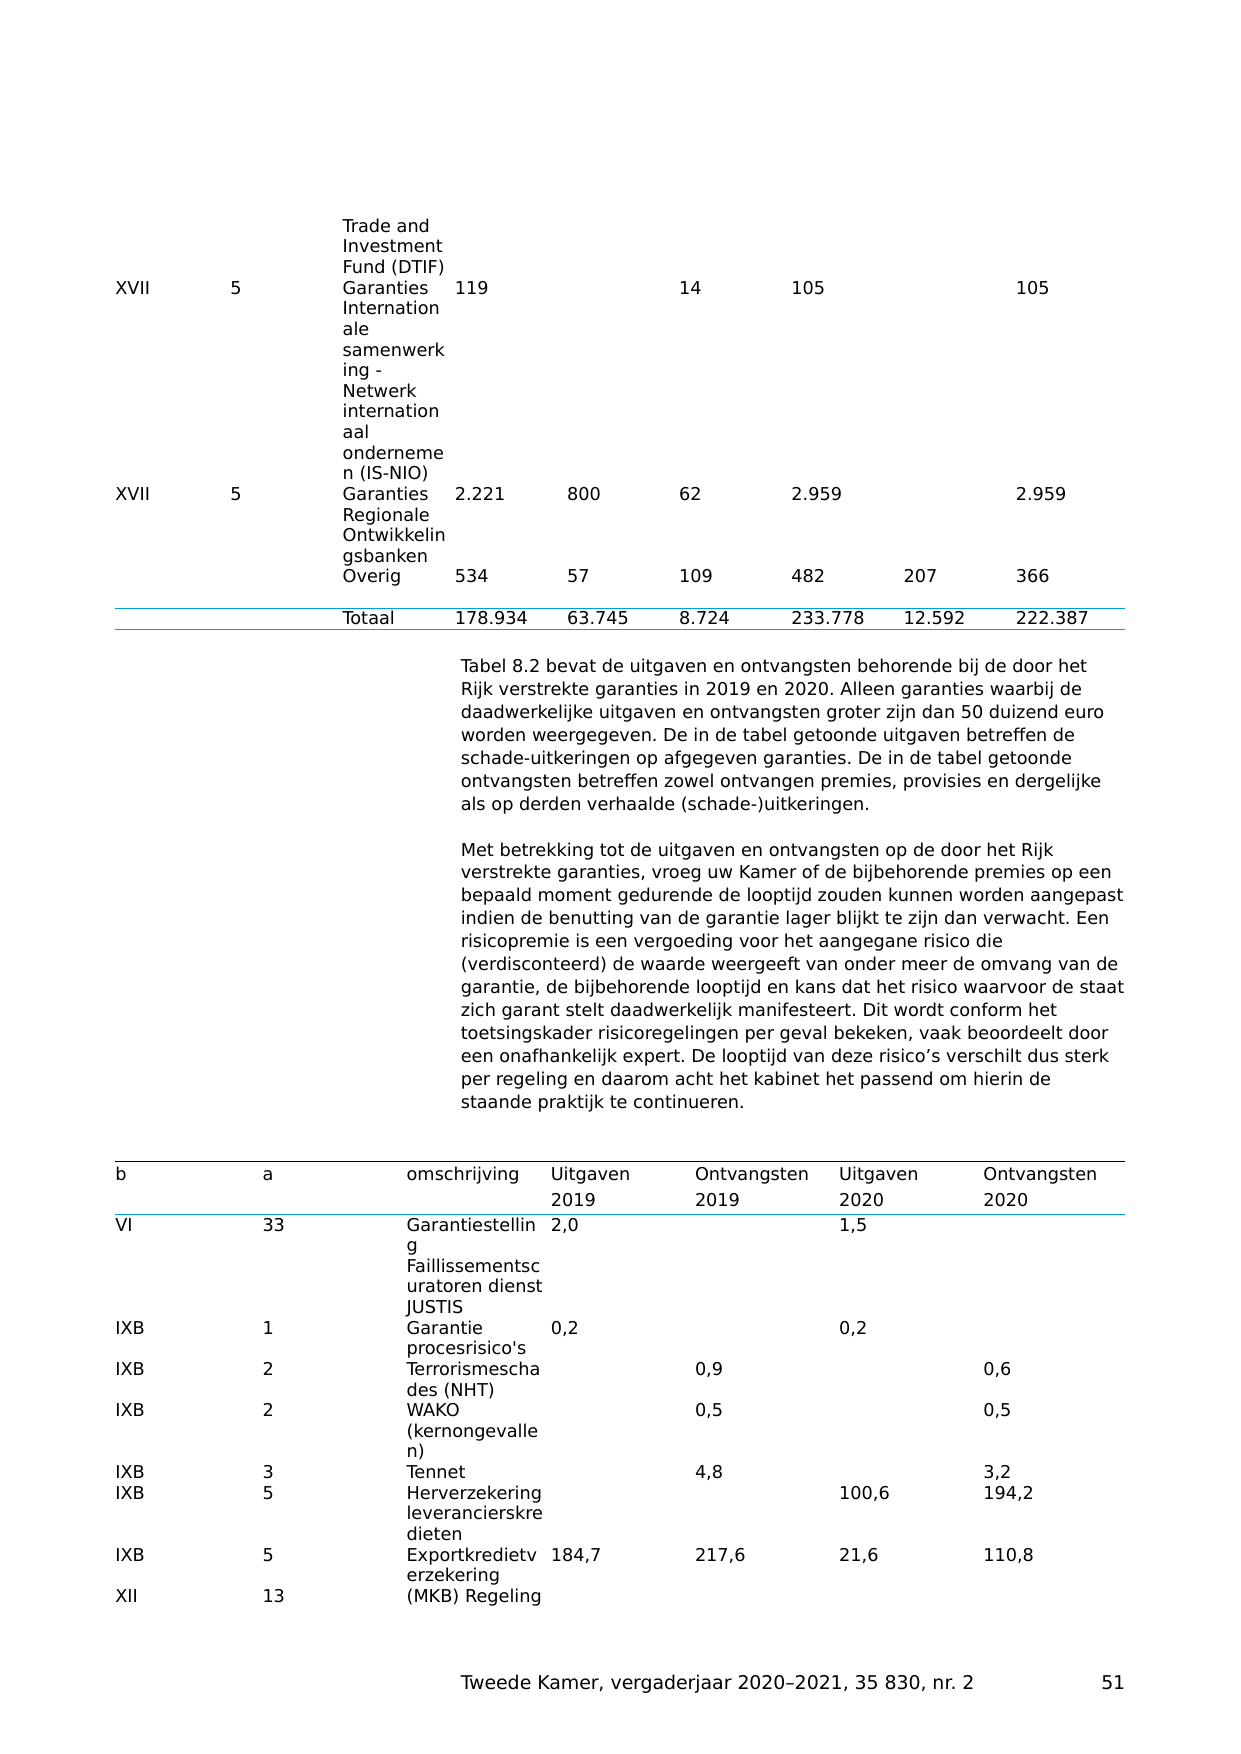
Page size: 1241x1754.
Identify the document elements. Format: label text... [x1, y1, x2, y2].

table_cell [548, 1586, 692, 1606]
table_cell 366 [1013, 566, 1125, 587]
table_cell Tennet [404, 1462, 548, 1483]
table_cell 0,2 [836, 1318, 980, 1359]
table_cell 63.745 [564, 609, 676, 629]
table_cell 2,0 [548, 1215, 692, 1318]
table_cell 207 [900, 566, 1013, 587]
table_cell 0,6 [980, 1359, 1125, 1400]
table_cell 184,7 [548, 1545, 692, 1586]
table_cell 178.934 [452, 609, 564, 629]
table_cell Garantiestelling Faillissementscuratoren dienst JUSTIS [404, 1215, 548, 1318]
table_cell [900, 484, 1013, 566]
table_cell [548, 1462, 692, 1483]
table_cell 3 [259, 1462, 403, 1483]
table_header Tabel 8.2 Uitgaven en ontvangsten op de door het rijk verstrekte garanties (in miljoenen euro) [115, 1136, 1125, 1161]
text Met betrekking tot de uitgaven en ontvangsten op de door het Rijk verstrekte garanties, vroeg uw Kamer of de bijbehorende premies op een bepaald moment gedurende de looptijd zouden kunnen worden aangepast indien de benutting van de garantie lager blijkt te zijn dan verwacht. Een risicopremie is een vergoeding voor het aangegane risico die (verdisconteerd) de waarde weergeeft van onder meer de omvang van de garantie, de bijbehorende looptijd en kans dat het risico waarvoor de staat zich garant stelt daadwerkelijk manifesteert. Dit wordt conform het toetsingskader risicoregelingen per geval bekeken, vaak beoordeelt door een onafhankelijk expert. De looptijd van deze risico’s verschilt dus sterk per regeling en daarom acht het kabinet het passend om hierin de staande praktijk te continueren. [461, 838, 1125, 1113]
table_cell Totaal [340, 609, 452, 629]
table_cell WAKO (kernongevallen) [404, 1400, 548, 1462]
table_cell [836, 1359, 980, 1400]
table_cell 105 [1013, 278, 1125, 484]
table_cell Uitgaven [836, 1162, 980, 1187]
table_cell XVII [115, 278, 227, 484]
table_cell 233.778 [788, 609, 900, 629]
table_cell 222.387 [1013, 609, 1125, 629]
table_cell Trade and Investment Fund (DTIF) [340, 216, 452, 278]
table_cell [227, 216, 339, 278]
table_cell 2019 [692, 1188, 836, 1214]
table_cell 105 [788, 278, 900, 484]
table_cell 0,5 [980, 1400, 1125, 1462]
table_cell 217,6 [692, 1545, 836, 1586]
table_cell [452, 216, 564, 278]
table_cell [564, 216, 676, 278]
table_cell [548, 1483, 692, 1544]
table_cell [980, 1318, 1125, 1359]
table_cell IXB [115, 1462, 259, 1483]
table_cell Herverzekering leverancierskredieten [404, 1483, 548, 1544]
table_cell 57 [564, 566, 676, 587]
table_cell [115, 609, 227, 629]
table_cell IXB [115, 1359, 259, 1400]
table_cell Ontvangsten [692, 1162, 836, 1187]
table_cell 2019 [548, 1188, 692, 1214]
table_cell 482 [788, 566, 900, 587]
table_cell Garanties Regionale Ontwikkelingsbanken [340, 484, 452, 566]
table_cell [692, 1483, 836, 1544]
table_cell [692, 1215, 836, 1318]
table_cell [548, 1400, 692, 1462]
table_cell 109 [676, 566, 788, 587]
table_cell 33 [259, 1215, 403, 1318]
table_cell Uitgaven [548, 1162, 692, 1187]
table_cell 3,2 [980, 1462, 1125, 1483]
table_cell 1,5 [836, 1215, 980, 1318]
table_cell [836, 1586, 980, 1606]
table_cell VI [115, 1215, 259, 1318]
table_cell 0,9 [692, 1359, 836, 1400]
table_cell [115, 587, 1013, 608]
table_cell 14 [676, 278, 788, 484]
table_cell Exportkredietverzekering [404, 1545, 548, 1586]
table_cell IXB [115, 1318, 259, 1359]
table_cell [692, 1586, 836, 1606]
table_cell [564, 278, 676, 484]
table_cell [404, 1188, 548, 1214]
table_cell 5 [227, 278, 339, 484]
table_cell [1013, 216, 1125, 278]
table_cell 62 [676, 484, 788, 566]
table_cell IXB [115, 1545, 259, 1586]
table_cell IXB [115, 1400, 259, 1462]
table_cell IXB [115, 1483, 259, 1544]
table_cell 194,2 [980, 1483, 1125, 1544]
table_cell 8.724 [676, 609, 788, 629]
table_cell [115, 566, 227, 587]
table_cell a [259, 1162, 403, 1187]
table_cell omschrijving [404, 1162, 548, 1187]
table_header Tabel 8.1 Door het Rijk verleende garanties (in miljoenen euro) [115, 191, 1125, 216]
table_cell 5 [227, 484, 339, 566]
table_cell [115, 216, 227, 278]
text Tabel 8.2 bevat de uitgaven en ontvangsten behorende bij de door het Rijk verstrekte garanties in 2019 en 2020. Alleen garanties waarbij de daadwerkelijke uitgaven en ontvangsten groter zijn dan 50 duizend euro worden weergegeven. De in de tabel getoonde uitgaven betreffen de schade-uitkeringen op afgegeven garanties. De in de tabel getoonde ontvangsten betreffen zowel ontvangen premies, provisies en dergelijke als op derden verhaalde (schade-)uitkeringen. [461, 654, 1125, 815]
table_cell 2020 [980, 1188, 1125, 1214]
table_cell 2.221 [452, 484, 564, 566]
table_cell Ontvangsten [980, 1162, 1125, 1187]
table_cell Garanties Internationale samenwerking - Netwerk internationaal ondernemen (IS-NIO) [340, 278, 452, 484]
table_cell 2 [259, 1359, 403, 1400]
table_cell 2020 [836, 1188, 980, 1214]
table_cell Terrorismeschades (NHT) [404, 1359, 548, 1400]
table_cell XII [115, 1586, 259, 1606]
table_cell [227, 609, 339, 629]
table_cell Overig [340, 566, 452, 587]
table_cell 4,8 [692, 1462, 836, 1483]
table_cell Garantie procesrisico's [404, 1318, 548, 1359]
table_cell 5 [259, 1483, 403, 1544]
table_cell 1 [259, 1318, 403, 1359]
table_cell 0,5 [692, 1400, 836, 1462]
table_cell b [115, 1162, 259, 1187]
table_cell 534 [452, 566, 564, 587]
table_cell [900, 278, 1013, 484]
table_cell [980, 1586, 1125, 1606]
table_cell 110,8 [980, 1545, 1125, 1586]
table_cell [692, 1318, 836, 1359]
table_cell 13 [259, 1586, 403, 1606]
table_cell 21,6 [836, 1545, 980, 1586]
table_cell [836, 1462, 980, 1483]
table_cell [227, 566, 339, 587]
table_cell [548, 1359, 692, 1400]
table_cell 100,6 [836, 1483, 980, 1544]
table_cell [900, 216, 1013, 278]
table_cell [115, 1188, 259, 1214]
table_cell [259, 1188, 403, 1214]
table_cell 5 [259, 1545, 403, 1586]
table_cell [980, 1215, 1125, 1318]
table_cell 2 [259, 1400, 403, 1462]
table_cell 0,2 [548, 1318, 692, 1359]
table_cell 2.959 [1013, 484, 1125, 566]
table_cell [788, 216, 900, 278]
table_cell [676, 216, 788, 278]
table_cell 119 [452, 278, 564, 484]
table_cell 2.959 [788, 484, 900, 566]
table_cell XVII [115, 484, 227, 566]
table_cell [836, 1400, 980, 1462]
table_cell 800 [564, 484, 676, 566]
table_cell (MKB) Regeling [404, 1586, 548, 1606]
table_cell [1013, 587, 1125, 608]
table_cell 12.592 [900, 609, 1013, 629]
